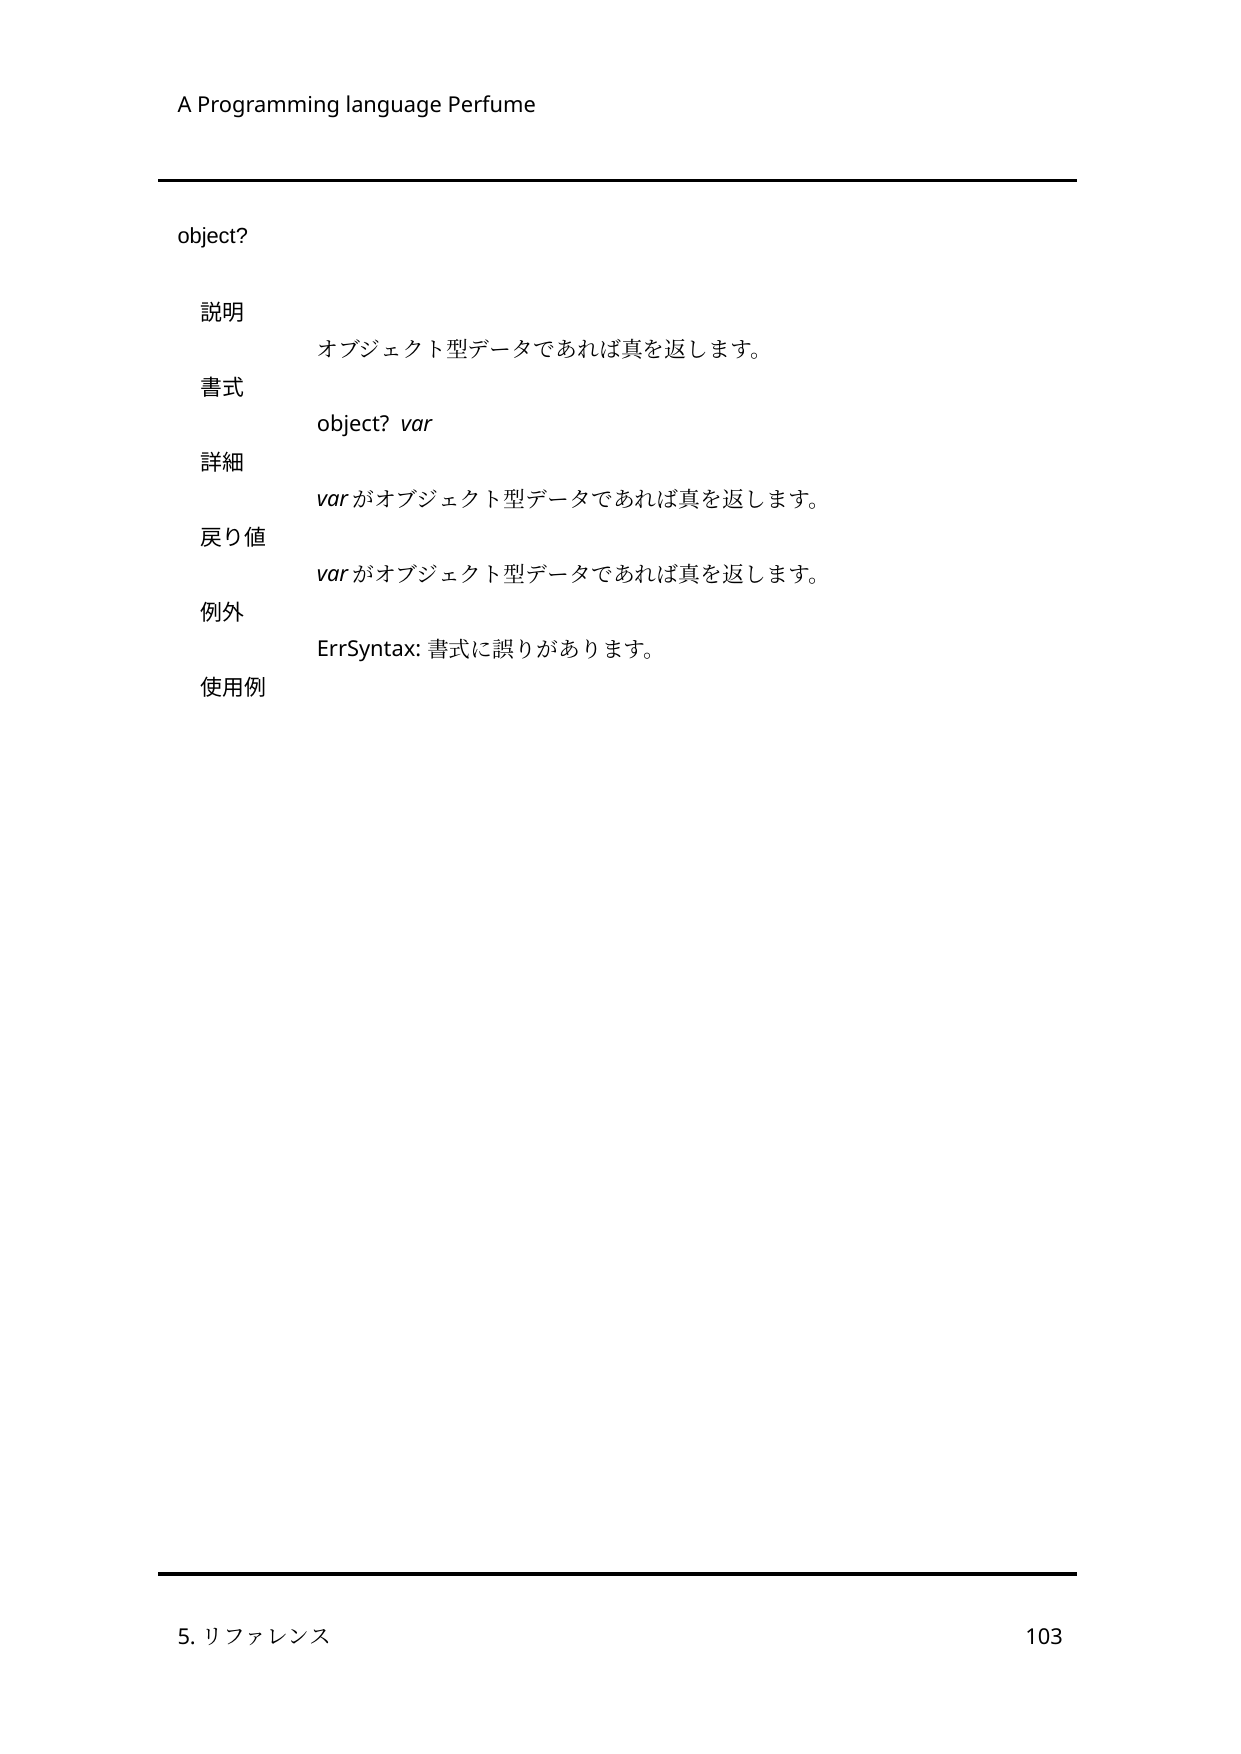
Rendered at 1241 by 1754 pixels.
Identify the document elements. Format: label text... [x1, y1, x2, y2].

table_header オブジェクト型データであれば真を返します。 [317, 292, 1063, 367]
table_cell 使用例 [200, 667, 317, 742]
subtitle object? [177, 217, 1063, 254]
table_cell 例外 [200, 592, 317, 667]
table_cell 戻り値 [200, 517, 317, 592]
table_header 説明 [200, 292, 317, 367]
table_cell 詳細 [200, 442, 317, 517]
table_cell object? var [317, 367, 1063, 442]
table_cell [317, 667, 1063, 742]
table_cell ErrSyntax: 書式に誤りがあります。 [317, 592, 1063, 667]
table_cell varがオブジェクト型データであれば真を返します。 [317, 517, 1063, 592]
table_cell varがオブジェクト型データであれば真を返します。 [317, 442, 1063, 517]
table_cell 書式 [200, 367, 317, 442]
